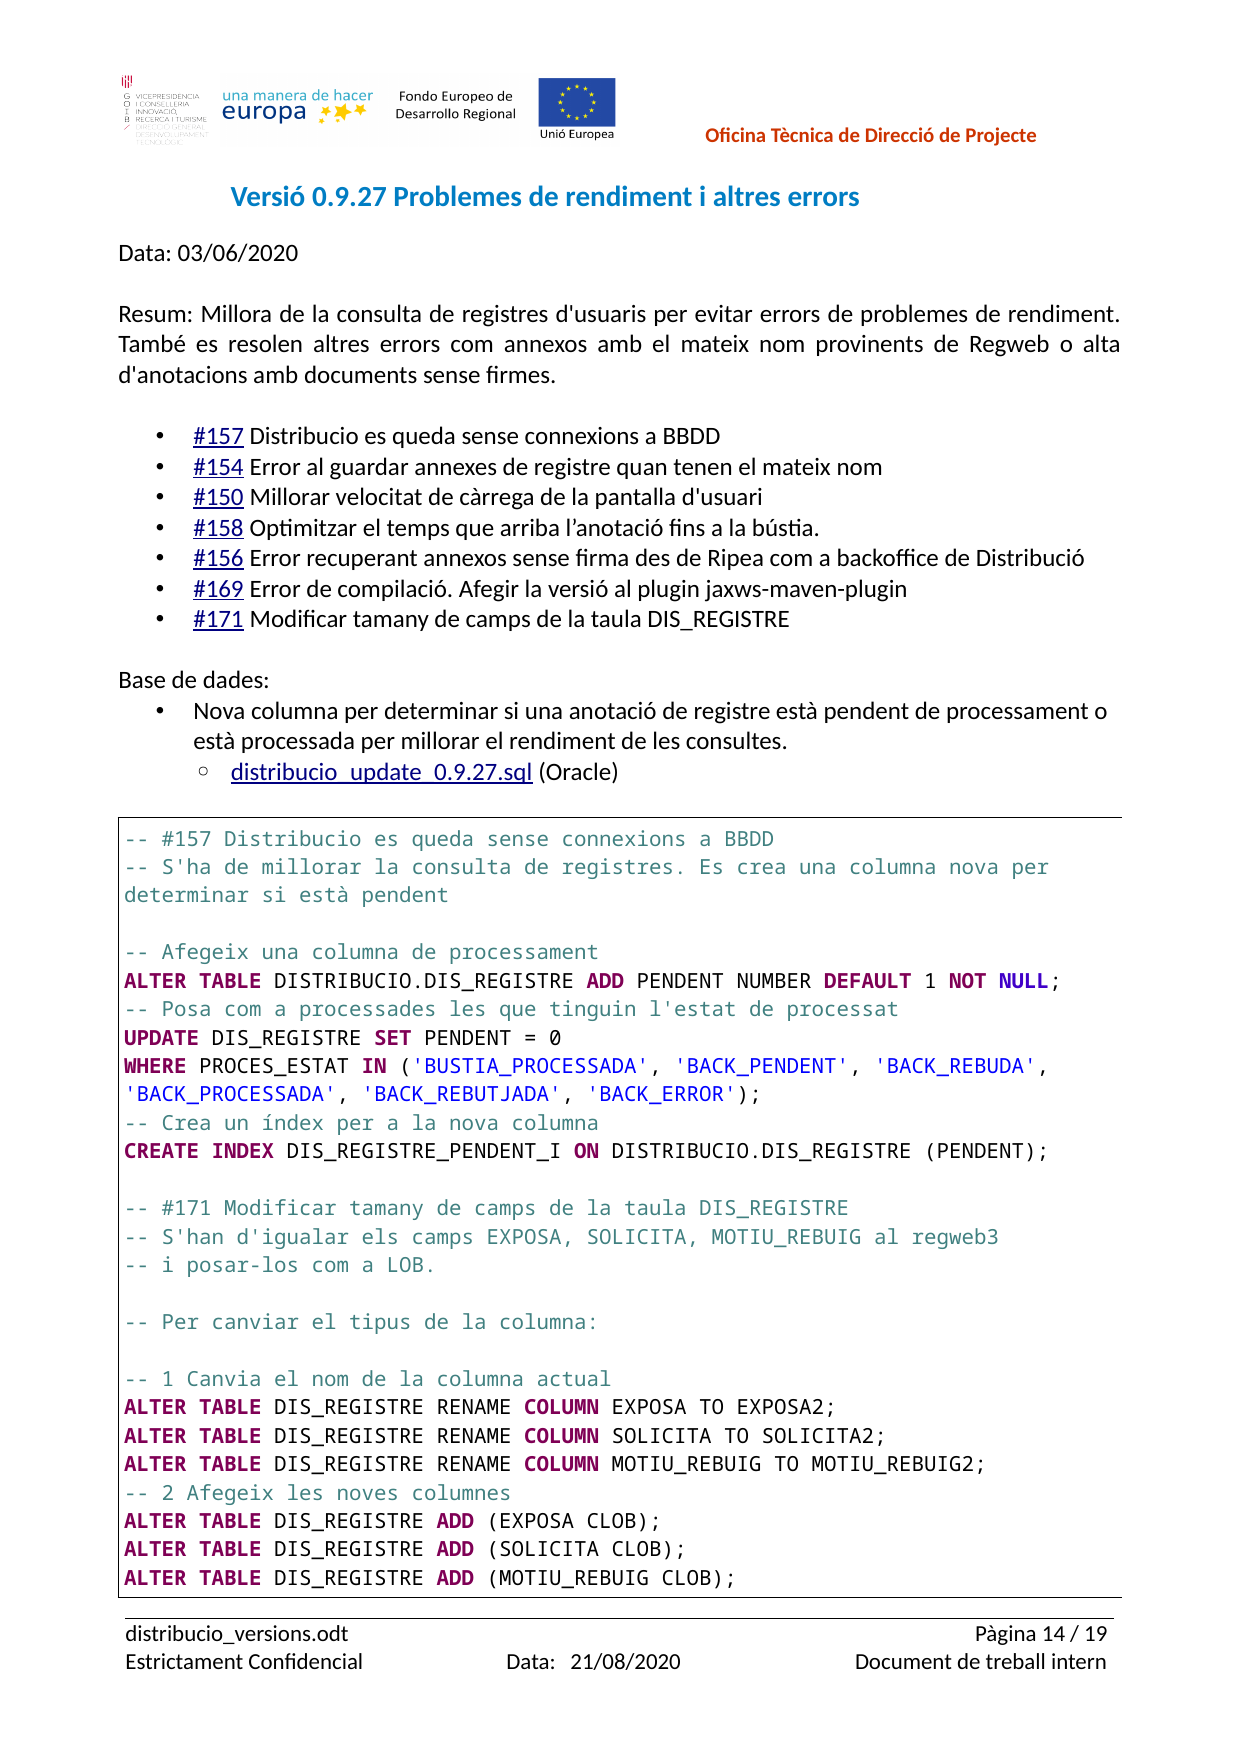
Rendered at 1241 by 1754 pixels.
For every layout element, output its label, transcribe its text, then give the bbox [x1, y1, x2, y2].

list distribucio_update_0.9.27.sql (Oracle) [193, 756, 1122, 786]
list #150 Millorar velocitat de càrrega de la pantalla d'usuari [156, 481, 1122, 512]
text Resum: Millora de la consulta de registres d'usuaris per evitar errors de problemes de rendiment. També es resolen altres errors com annexos amb el mateix nom provinents de Regweb o alta d'anotacions amb documents sense firmes. [118, 298, 1122, 389]
list #157 Distribucio es queda sense connexions a BBDD [156, 420, 1122, 451]
text Base de dades: [118, 664, 1122, 695]
list #154 Error al guardar annexes de registre quan tenen el mateix nom [156, 451, 1122, 481]
text Data: 03/06/2020 [118, 237, 1122, 267]
list #169 Error de compilació. Afegir la versió al plugin jaxws-maven-plugin [156, 573, 1122, 603]
list #158 Optimitzar el temps que arriba l’anotació fins a la bústia. [156, 512, 1122, 542]
list #156 Error recuperant annexos sense firma des de Ripea com a backoffice de Distribució [156, 542, 1122, 573]
table_header -- #157 Distribucio es queda sense connexions a BBDD -- S'ha de millorar la consulta de registres. Es crea una columna nova per determinar si està pendent -- Afegeix una columna de processament ALTER TABLE DISTRIBUCIO.DIS_REGISTRE ADD PENDENT NUMBER DEFAULT 1 NOT NULL; -- Posa com a processades les que tinguin l'estat de processat UPDATE DIS_REGISTRE SET PENDENT = 0 WHERE PROCES_ESTAT IN ('BUSTIA_PROCESSADA', 'BACK_PENDENT', 'BACK_REBUDA', 'BACK_PROCESSADA', 'BACK_REBUTJADA', 'BACK_ERROR'); -- Crea un índex per a la nova columna CREATE INDEX DIS_REGISTRE_PENDENT_I ON DISTRIBUCIO.DIS_REGISTRE (PENDENT); -- #171 Modificar tamany de camps de la taula DIS_REGISTRE -- S'han d'igualar els camps EXPOSA, SOLICITA, MOTIU_REBUIG al regweb3 -- i posar-los com a LOB. -- Per canviar el tipus de la columna: -- 1 Canvia el nom de la columna actual ALTER TABLE DIS_REGISTRE RENAME COLUMN EXPOSA TO EXPOSA2; ALTER TABLE DIS_REGISTRE RENAME COLUMN SOLICITA TO SOLICITA2; ALTER TABLE DIS_REGISTRE RENAME COLUMN MOTIU_REBUIG TO MOTIU_REBUIG2; -- 2 Afegeix les noves columnes ALTER TABLE DIS_REGISTRE ADD (EXPOSA CLOB); ALTER TABLE DIS_REGISTRE ADD (SOLICITA CLOB); ALTER TABLE DIS_REGISTRE ADD (MOTIU_REBUIG CLOB); [119, 818, 1122, 1597]
picture [219, 73, 621, 147]
list #171 Modificar tamany de camps de la taula DIS_REGISTRE [156, 603, 1122, 634]
subtitle Versió 0.9.27 Problemes de rendiment i altres errors [153, 178, 1122, 213]
list Nova columna per determinar si una anotació de registre està pendent de processament o està processada per millorar el rendiment de les consultes. [156, 695, 1122, 756]
picture [118, 73, 213, 147]
